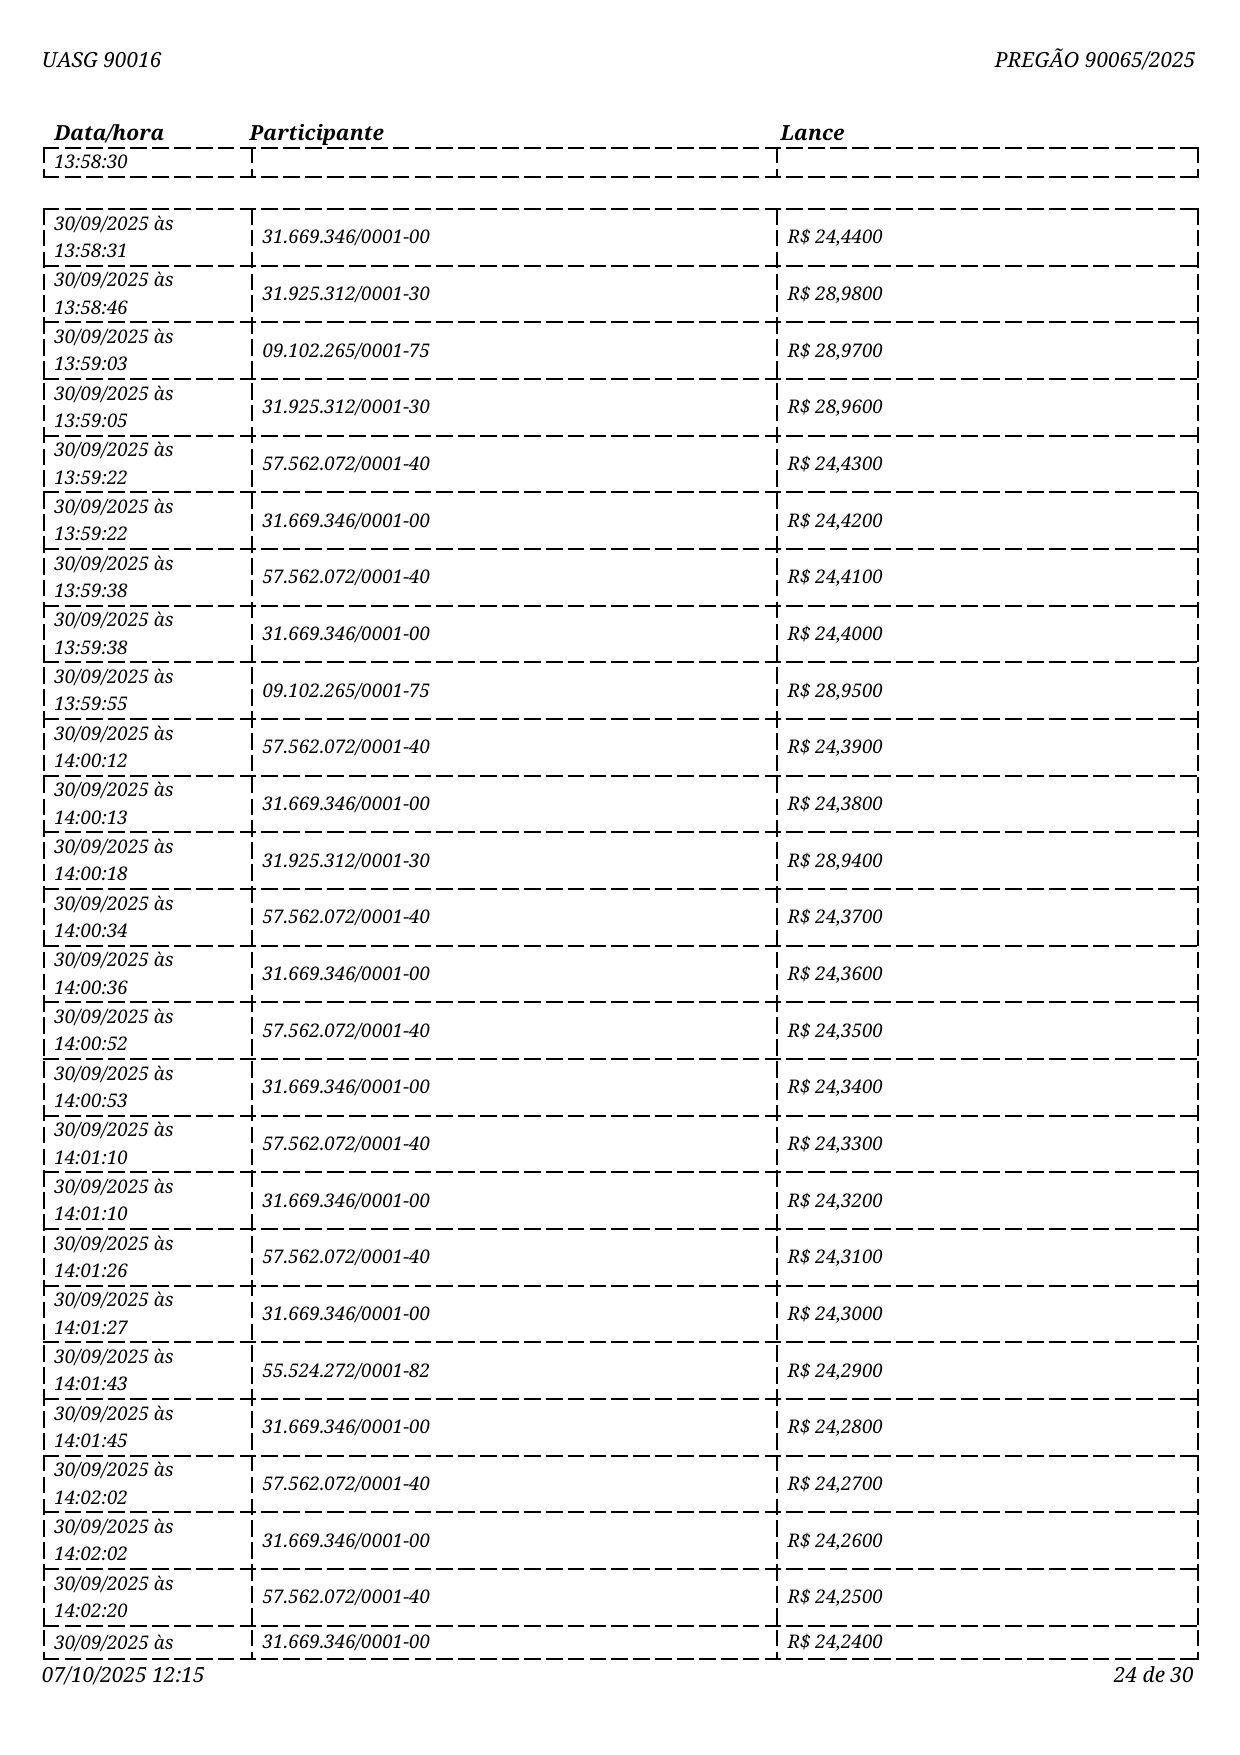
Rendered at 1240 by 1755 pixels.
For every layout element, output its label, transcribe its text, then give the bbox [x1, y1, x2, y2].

table_cell 31.669.346/0001-00 [252, 775, 777, 831]
table_cell 30/09/2025 às 13:59:03 [44, 321, 252, 378]
table_cell 30/09/2025 às 14:00:13 [44, 775, 252, 831]
table_cell 30/09/2025 às 13:58:46 [44, 265, 252, 321]
table_cell 30/09/2025 às 13:59:22 [44, 435, 252, 491]
table_cell R$ 24,3800 [777, 775, 1198, 831]
table_cell R$ 24,3300 [777, 1115, 1198, 1171]
table_cell 30/09/2025 às 14:01:27 [44, 1285, 252, 1341]
table_cell R$ 28,9800 [777, 265, 1198, 321]
table_cell R$ 24,2800 [777, 1398, 1198, 1454]
table_cell 09.102.265/0001-75 [252, 661, 777, 718]
table_cell R$ 24,4300 [777, 435, 1198, 491]
table_cell 57.562.072/0001-40 [252, 1115, 777, 1171]
table_cell R$ 24,3600 [777, 945, 1198, 1001]
table_cell 13:58:30 [44, 147, 252, 176]
table_cell 57.562.072/0001-40 [252, 1001, 777, 1058]
table_cell 57.562.072/0001-40 [252, 548, 777, 604]
table_cell 57.562.072/0001-40 [252, 888, 777, 944]
table_cell 30/09/2025 às 13:59:55 [44, 661, 252, 718]
table_cell R$ 24,2400 [777, 1625, 1198, 1658]
table_cell 31.669.346/0001-00 [252, 491, 777, 548]
table_cell 30/09/2025 às 14:00:52 [44, 1001, 252, 1058]
table_cell 31.925.312/0001-30 [252, 378, 777, 434]
table_cell 30/09/2025 às 14:01:10 [44, 1171, 252, 1228]
table_header 31.669.346/0001-00 [252, 208, 777, 264]
table_cell R$ 28,9600 [777, 378, 1198, 434]
table_cell 09.102.265/0001-75 [252, 321, 777, 378]
table_cell R$ 24,2900 [777, 1341, 1198, 1398]
table_cell 30/09/2025 às 14:02:02 [44, 1511, 252, 1568]
table_cell 31.669.346/0001-00 [252, 1511, 777, 1568]
table_cell R$ 24,2700 [777, 1455, 1198, 1511]
table_header 30/09/2025 às 13:58:31 [44, 208, 252, 264]
table_cell R$ 24,4200 [777, 491, 1198, 548]
table_cell 31.669.346/0001-00 [252, 605, 777, 661]
table_cell 31.669.346/0001-00 [252, 1058, 777, 1114]
table_cell R$ 24,3900 [777, 718, 1198, 774]
table_cell 31.925.312/0001-30 [252, 265, 777, 321]
table_cell 57.562.072/0001-40 [252, 1568, 777, 1624]
table_cell [777, 147, 1198, 176]
table_cell 30/09/2025 às 14:00:34 [44, 888, 252, 944]
table_cell R$ 24,4000 [777, 605, 1198, 661]
table_cell 30/09/2025 às 14:00:36 [44, 945, 252, 1001]
table_cell R$ 24,3700 [777, 888, 1198, 944]
table_cell 30/09/2025 às 13:59:22 [44, 491, 252, 548]
table_cell R$ 24,3400 [777, 1058, 1198, 1114]
table_cell 30/09/2025 às 14:01:45 [44, 1398, 252, 1454]
table_cell 57.562.072/0001-40 [252, 1455, 777, 1511]
table_cell 30/09/2025 às 13:59:38 [44, 548, 252, 604]
table_cell 30/09/2025 às 14:00:12 [44, 718, 252, 774]
table_cell 57.562.072/0001-40 [252, 718, 777, 774]
table_cell 57.562.072/0001-40 [252, 435, 777, 491]
table_cell R$ 24,3000 [777, 1285, 1198, 1341]
table_cell 30/09/2025 às 14:01:10 [44, 1115, 252, 1171]
table_cell 57.562.072/0001-40 [252, 1228, 777, 1284]
table_cell 31.669.346/0001-00 [252, 945, 777, 1001]
table_cell 30/09/2025 às [44, 1625, 252, 1658]
table_cell 31.669.346/0001-00 [252, 1171, 777, 1228]
table_cell R$ 28,9400 [777, 831, 1198, 888]
table_cell 31.669.346/0001-00 [252, 1398, 777, 1454]
table_cell [252, 147, 777, 176]
table_cell R$ 28,9700 [777, 321, 1198, 378]
table_cell 30/09/2025 às 14:00:53 [44, 1058, 252, 1114]
table_cell R$ 24,3500 [777, 1001, 1198, 1058]
table_cell 30/09/2025 às 14:02:02 [44, 1455, 252, 1511]
table_cell 30/09/2025 às 14:01:43 [44, 1341, 252, 1398]
table_cell R$ 24,4100 [777, 548, 1198, 604]
table_cell 30/09/2025 às 14:01:26 [44, 1228, 252, 1284]
table_cell 31.925.312/0001-30 [252, 831, 777, 888]
table_cell 31.669.346/0001-00 [252, 1285, 777, 1341]
table_cell 30/09/2025 às 14:02:20 [44, 1568, 252, 1624]
table_cell 30/09/2025 às 14:00:18 [44, 831, 252, 888]
table_cell R$ 24,2600 [777, 1511, 1198, 1568]
table_cell R$ 28,9500 [777, 661, 1198, 718]
table_cell 30/09/2025 às 13:59:38 [44, 605, 252, 661]
table_header R$ 24,4400 [777, 208, 1198, 264]
table_cell R$ 24,3200 [777, 1171, 1198, 1228]
table_cell R$ 24,2500 [777, 1568, 1198, 1624]
table_cell 30/09/2025 às 13:59:05 [44, 378, 252, 434]
table_cell 55.524.272/0001-82 [252, 1341, 777, 1398]
table_cell 31.669.346/0001-00 [252, 1625, 777, 1658]
table_cell R$ 24,3100 [777, 1228, 1198, 1284]
